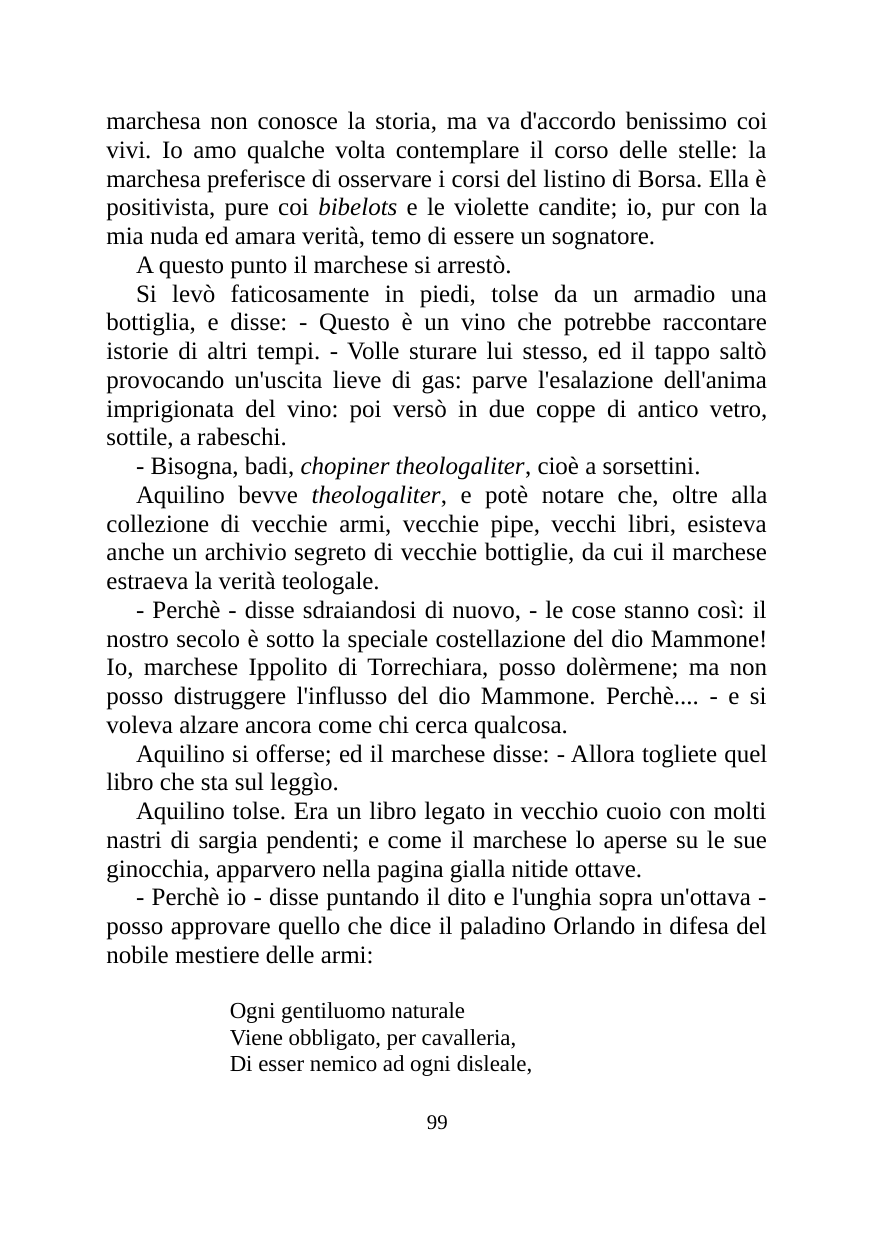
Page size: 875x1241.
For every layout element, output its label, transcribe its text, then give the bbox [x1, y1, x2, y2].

text - Perchè io - disse puntando il dito e l'unghia sopra un'ottava - posso approvare quello che dice il paladino Orlando in difesa del nobile mestiere delle armi: [106, 882, 768, 969]
text A questo punto il marchese si arrestò. [106, 250, 768, 279]
text marchesa non conosce la storia, ma va d'accordo benissimo coi vivi. Io amo qualche volta contemplare il corso delle stelle: la marchesa preferisce di osservare i corsi del listino di Borsa. Ella è positivista, pure coi bibelots e le violette candite; io, pur con la mia nuda ed amara verità, temo di essere un sognatore. [106, 106, 768, 250]
text Aquilino bevve theologaliter, e potè notare che, oltre alla collezione di vecchie armi, vecchie pipe, vecchi libri, esisteva anche un archivio segreto di vecchie bottiglie, da cui il marchese estraeva la verità teologale. [106, 480, 768, 595]
text - Perchè - disse sdraiandosi di nuovo, - le cose stanno così: il nostro secolo è sotto la speciale costellazione del dio Mammone! Io, marchese Ippolito di Torrechiara, posso dolèrmene; ma non posso distruggere l'influsso del dio Mammone. Perchè.... - e si voleva alzare ancora come chi cerca qualcosa. [106, 595, 768, 739]
text Si levò faticosamente in piedi, tolse da un armadio una bottiglia, e disse: - Questo è un vino che potrebbe raccontare istorie di altri tempi. - Volle sturare lui stesso, ed il tappo saltò provocando un'uscita lieve di gas: parve l'esalazione dell'anima imprigionata del vino: poi versò in due coppe di antico vetro, sottile, a rabeschi. [106, 279, 768, 451]
text Aquilino si offerse; ed il marchese disse: - Allora togliete quel libro che sta sul leggìo. [106, 739, 768, 796]
text Viene obbligato, per cavalleria, [200, 1024, 768, 1050]
text - Bisogna, badi, chopiner theologaliter, cioè a sorsettini. [106, 451, 768, 480]
text Ogni gentiluomo naturale [200, 997, 768, 1024]
text Di esser nemico ad ogni disleale, [200, 1050, 768, 1077]
text Aquilino tolse. Era un libro legato in vecchio cuoio con molti nastri di sargia pendenti; e come il marchese lo aperse su le sue ginocchia, apparvero nella pagina gialla nitide ottave. [106, 796, 768, 882]
